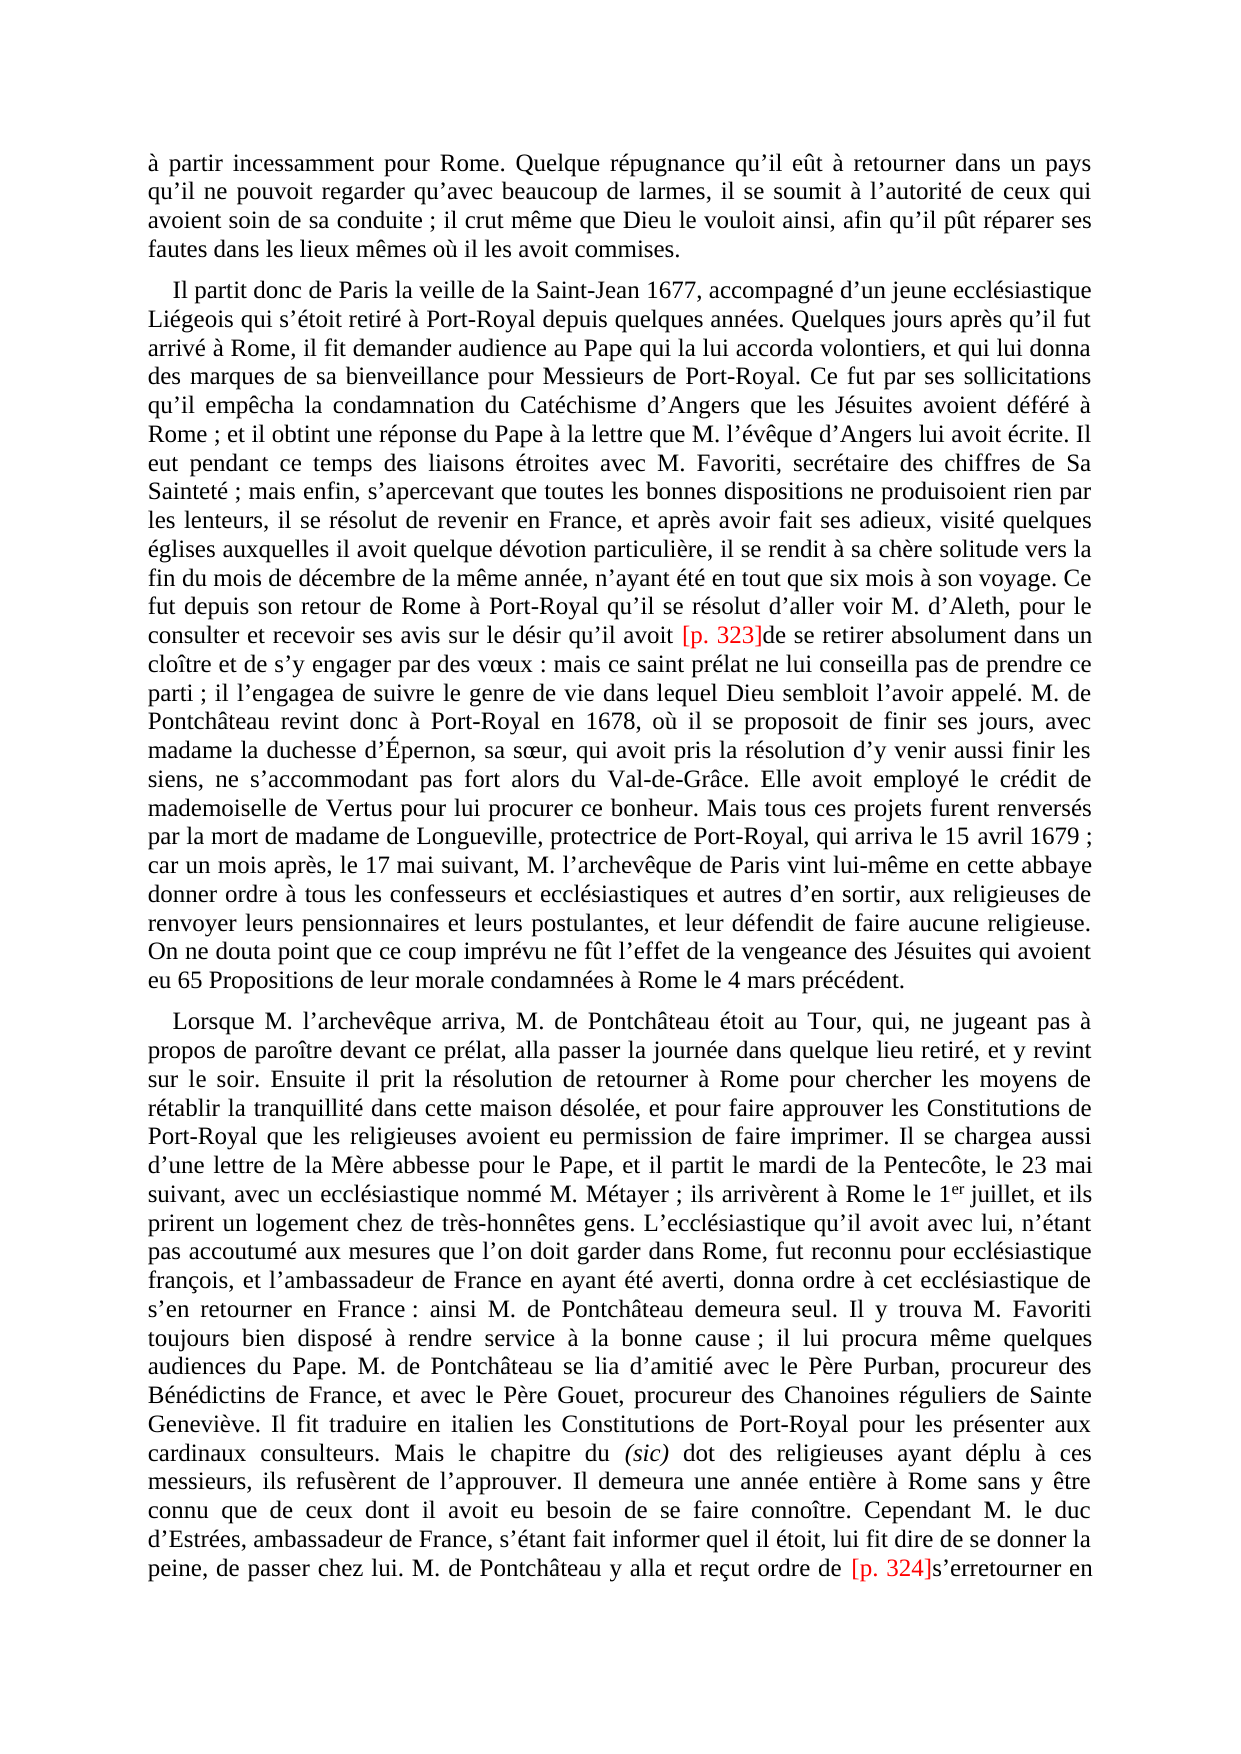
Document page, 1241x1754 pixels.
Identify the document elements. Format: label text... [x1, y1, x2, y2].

text à partir incessamment pour Rome. Quelque répugnance qu’il eût à retourner dans un pays qu’il ne pouvoit regarder qu’avec beaucoup de larmes, il se soumit à l’autorité de ceux qui avoient soin de sa conduite ; il crut même que Dieu le vouloit ainsi, afin qu’il pût réparer ses fautes dans les lieux mêmes où il les avoit commises. [148, 148, 1093, 263]
text Il partit donc de Paris la veille de la Saint-Jean 1677, accompagné d’un jeune ecclésiastique Liégeois qui s’étoit retiré à Port-Royal depuis quelques années. Quelques jours après qu’il fut arrivé à Rome, il fit demander audience au Pape qui la lui accorda volontiers, et qui lui donna des marques de sa bienveillance pour Messieurs de Port-Royal. Ce fut par ses sollicitations qu’il empêcha la condamnation du Catéchisme d’Angers que les Jésuites avoient déféré à Rome ; et il obtint une réponse du Pape à la lettre que M. l’évêque d’Angers lui avoit écrite. Il eut pendant ce temps des liaisons étroites avec M. Favoriti, secrétaire des chiffres de Sa Sainteté ; mais enfin, s’apercevant que toutes les bonnes dispositions ne produisoient rien par les lenteurs, il se résolut de revenir en France, et après avoir fait ses adieux, visité quelques églises auxquelles il avoit quelque dévotion particulière, il se rendit à sa chère solitude vers la fin du mois de décembre de la même année, n’ayant été en tout que six mois à son voyage. Ce fut depuis son retour de Rome à Port-Royal qu’il se résolut d’aller voir M. d’Aleth, pour le consulter et recevoir ses avis sur le désir qu’il avoit [p. 323]de se retirer absolument dans un cloître et de s’y engager par des vœux : mais ce saint prélat ne lui conseilla pas de prendre ce parti ; il l’engagea de suivre le genre de vie dans lequel Dieu sembloit l’avoir appelé. M. de Pontchâteau revint donc à Port-Royal en 1678, où il se proposoit de finir ses jours, avec madame la duchesse d’Épernon, sa sœur, qui avoit pris la résolution d’y venir aussi finir les siens, ne s’accommodant pas fort alors du Val-de-Grâce. Elle avoit employé le crédit de mademoiselle de Vertus pour lui procurer ce bonheur. Mais tous ces projets furent renversés par la mort de madame de Longueville, protectrice de Port-Royal, qui arriva le 15 avril 1679 ; car un mois après, le 17 mai suivant, M. l’archevêque de Paris vint lui-même en cette abbaye donner ordre à tous les confesseurs et ecclésiastiques et autres d’en sortir, aux religieuses de renvoyer leurs pensionnaires et leurs postulantes, et leur défendit de faire aucune religieuse. On ne douta point que ce coup imprévu ne fût l’effet de la vengeance des Jésuites qui avoient eu 65 Propositions de leur morale condamnées à Rome le 4 mars précédent. [148, 275, 1093, 994]
text Lorsque M. l’archevêque arriva, M. de Pontchâteau étoit au Tour, qui, ne jugeant pas à propos de paroître devant ce prélat, alla passer la journée dans quelque lieu retiré, et y revint sur le soir. Ensuite il prit la résolution de retourner à Rome pour chercher les moyens de rétablir la tranquillité dans cette maison désolée, et pour faire approuver les Constitutions de Port-Royal que les religieuses avoient eu permission de faire imprimer. Il se chargea aussi d’une lettre de la Mère abbesse pour le Pape, et il partit le mardi de la Pentecôte, le 23 mai suivant, avec un ecclésiastique nommé M. Métayer ; ils arrivèrent à Rome le 1er juillet, et ils prirent un logement chez de très-honnêtes gens. L’ecclésiastique qu’il avoit avec lui, n’étant pas accoutumé aux mesures que l’on doit garder dans Rome, fut reconnu pour ecclésiastique françois, et l’ambassadeur de France en ayant été averti, donna ordre à cet ecclésiastique de s’en retourner en France : ainsi M. de Pontchâteau demeura seul. Il y trouva M. Favoriti toujours bien disposé à rendre service à la bonne cause ; il lui procura même quelques audiences du Pape. M. de Pontchâteau se lia d’amitié avec le Père Purban, procureur des Bénédictins de France, et avec le Père Gouet, procureur des Chanoines réguliers de Sainte Geneviève. Il fit traduire en italien les Constitutions de Port-Royal pour les présenter aux cardinaux consulteurs. Mais le chapitre du (sic) dot des religieuses ayant déplu à ces messieurs, ils refusèrent de l’approuver. Il demeura une année entière à Rome sans y être connu que de ceux dont il avoit eu besoin de se faire connoître. Cependant M. le duc d’Estrées, ambassadeur de France, s’étant fait informer quel il étoit, lui fit dire de se donner la peine, de passer chez lui. M. de Pontchâteau y alla et reçut ordre de [p. 324]s’erretourner en [148, 1006, 1093, 1581]
